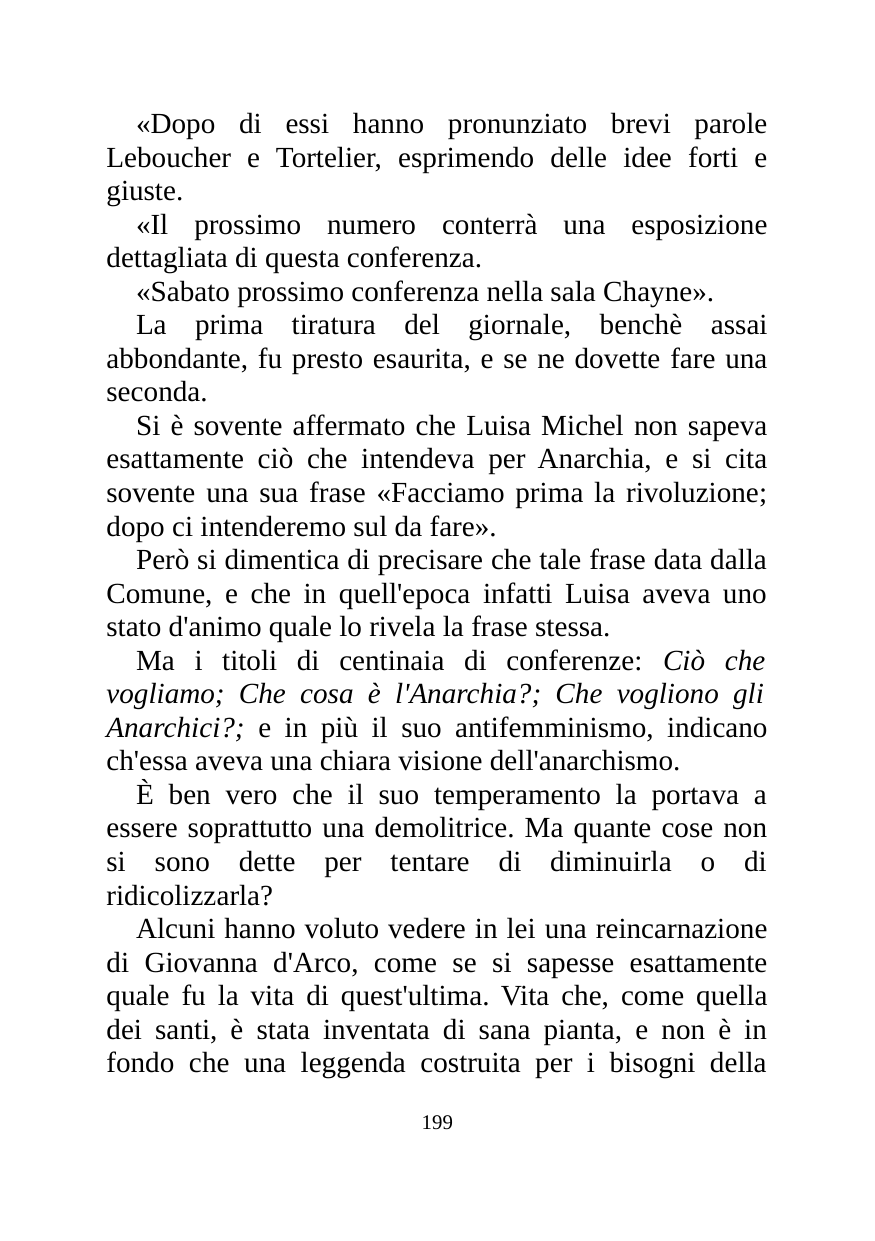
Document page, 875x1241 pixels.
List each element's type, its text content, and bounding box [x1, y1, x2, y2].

text È ben vero che il suo temperamento la portava a essere soprattutto una demolitrice. Ma quante cose non si sono dette per tentare di diminuirla o di ridicolizzarla? [106, 777, 768, 911]
text Alcuni hanno voluto vedere in lei una reincarnazione di Giovanna d'Arco, come se si sapesse esattamente quale fu la vita di quest'ultima. Vita che, come quella dei santi, è stata inventata di sana pianta, e non è in fondo che una leggenda costruita per i bisogni della [106, 911, 768, 1079]
text La prima tiratura del giornale, benchè assai abbondante, fu presto esaurita, e se ne dovette fare una seconda. [106, 307, 768, 408]
text «Dopo di essi hanno pronunziato brevi parole Leboucher e Tortelier, esprimendo delle idee forti e giuste. [106, 106, 768, 207]
text Ma i titoli di centinaia di conferenze: Ciò che vogliamo; Che cosa è l'Anarchia?; Che vogliono gli Anarchici?; e in più il suo antifemminismo, indicano ch'essa aveva una chiara visione dell'anarchismo. [106, 643, 768, 777]
text Si è sovente affermato che Luisa Michel non sapeva esattamente ciò che intendeva per Anarchia, e si cita sovente una sua frase «Facciamo prima la rivoluzione; dopo ci intenderemo sul da fare». [106, 408, 768, 542]
text «Il prossimo numero conterrà una esposizione dettagliata di questa conferenza. [106, 207, 768, 274]
text Però si dimentica di precisare che tale frase data dalla Comune, e che in quell'epoca infatti Luisa aveva uno stato d'animo quale lo rivela la frase stessa. [106, 542, 768, 643]
text «Sabato prossimo conferenza nella sala Chayne». [106, 274, 768, 307]
